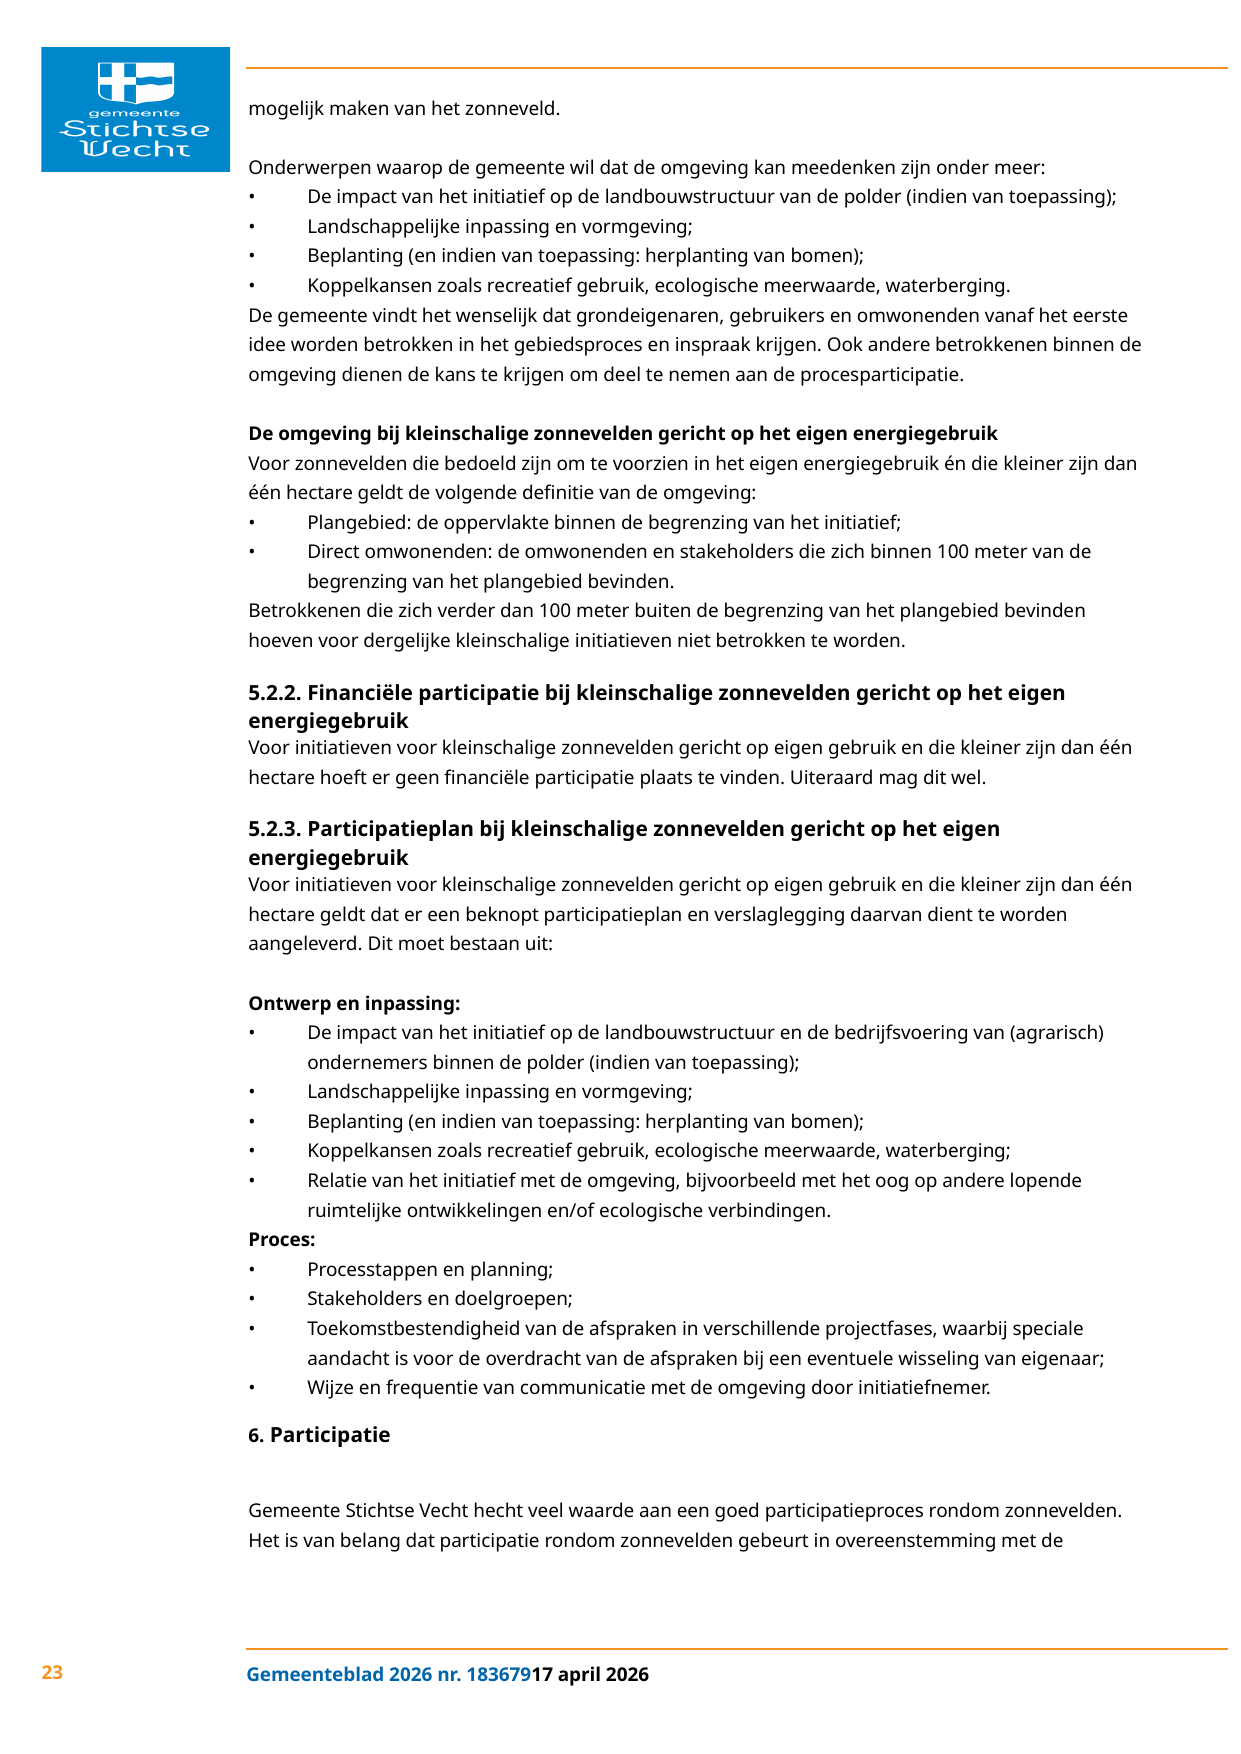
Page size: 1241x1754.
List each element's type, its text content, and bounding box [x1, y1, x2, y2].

list Relatie van het initiatief met de omgeving, bijvoorbeeld met het oog op andere lopende ruimtelijke ontwikkelingen en/of ecologische verbindingen. [248, 1167, 1152, 1223]
list Stakeholders en doelgroepen; [248, 1286, 1152, 1311]
list Landschappelijke inpassing en vormgeving; [248, 213, 1152, 239]
list Processtappen en planning; [248, 1256, 1152, 1282]
list Beplanting (en indien van toepassing: herplanting van bomen); [248, 1108, 1152, 1134]
text Ontwerp en inpassing: [248, 990, 1152, 1016]
text 5.2.3. Participatieplan bij kleinschalige zonnevelden gericht op het eigen energiegebruik [248, 814, 1152, 871]
list Koppelkansen zoals recreatief gebruik, ecologische meerwaarde, waterberging; [248, 1138, 1152, 1163]
text De omgeving bij kleinschalige zonnevelden gericht op het eigen energiegebruik [248, 420, 1152, 446]
picture [99, 63, 135, 101]
text Gemeente Stichtse Vecht hecht veel waarde aan een goed participatieproces rondom zonnevelden. Het is van belang dat participatie rondom zonnevelden gebeurt in overeenstemming met de [248, 1498, 1152, 1553]
list Plangebied: de oppervlakte binnen de begrenzing van het initiatief; [248, 509, 1152, 535]
list Toekomstbestendigheid van de afspraken in verschillende projectfases, waarbij speciale aandacht is voor de overdracht van de afspraken bij een eventuele wisseling van eigenaar; [248, 1315, 1152, 1371]
text Onderwerpen waarop de gemeente wil dat de omgeving kan meedenken zijn onder meer: [248, 154, 1152, 180]
text 5.2.2. Financiële participatie bij kleinschalige zonnevelden gericht op het eigen energiegebruik [248, 678, 1152, 734]
text Voor initiatieven voor kleinschalige zonnevelden gericht op eigen gebruik en die kleiner zijn dan één hectare geldt dat er een beknopt participatieplan en verslaglegging daarvan dient te worden aangeleverd. Dit moet bestaan uit: [248, 871, 1152, 956]
text Proces: [248, 1226, 1152, 1252]
text Voor zonnevelden die bedoeld zijn om te voorzien in het eigen energiegebruik én die kleiner zijn dan één hectare geldt de volgende definitie van de omgeving: [248, 450, 1152, 505]
text Voor initiatieven voor kleinschalige zonnevelden gericht op eigen gebruik en die kleiner zijn dan één hectare hoeft er geen financiële participatie plaats te vinden. Uiteraard mag dit wel. [248, 734, 1152, 790]
list Koppelkansen zoals recreatief gebruik, ecologische meerwaarde, waterberging. [248, 272, 1152, 298]
text Betrokkenen die zich verder dan 100 meter buiten de begrenzing van het plangebied bevinden hoeven voor dergelijke kleinschalige initiatieven niet betrokken te worden. [248, 598, 1152, 653]
list De impact van het initiatief op de landbouwstructuur van de polder (indien van toepassing); [248, 183, 1152, 209]
list De impact van het initiatief op de landbouwstructuur en de bedrijfsvoering van (agrarisch) ondernemers binnen de polder (indien van toepassing); [248, 1019, 1152, 1075]
list Landschappelijke inpassing en vormgeving; [248, 1078, 1152, 1104]
list Wijze en frequentie van communicatie met de omgeving door initiatiefnemer. [248, 1374, 1152, 1400]
list Direct omwonenden: de omwonenden en stakeholders die zich binnen 100 meter van de begrenzing van het plangebied bevinden. [248, 538, 1152, 594]
text 6. Participatie [248, 1420, 1152, 1448]
list Beplanting (en indien van toepassing: herplanting van bomen); [248, 243, 1152, 268]
text De gemeente vindt het wenselijk dat grondeigenaren, gebruikers en omwonenden vanaf het eerste idee worden betrokken in het gebiedsproces en inspraak krijgen. Ook andere betrokkenen binnen de omgeving dienen de kans te krijgen om deel te nemen aan de procesparticipatie. [248, 302, 1152, 387]
text mogelijk maken van het zonneveld. [248, 95, 1152, 121]
picture [137, 63, 174, 103]
